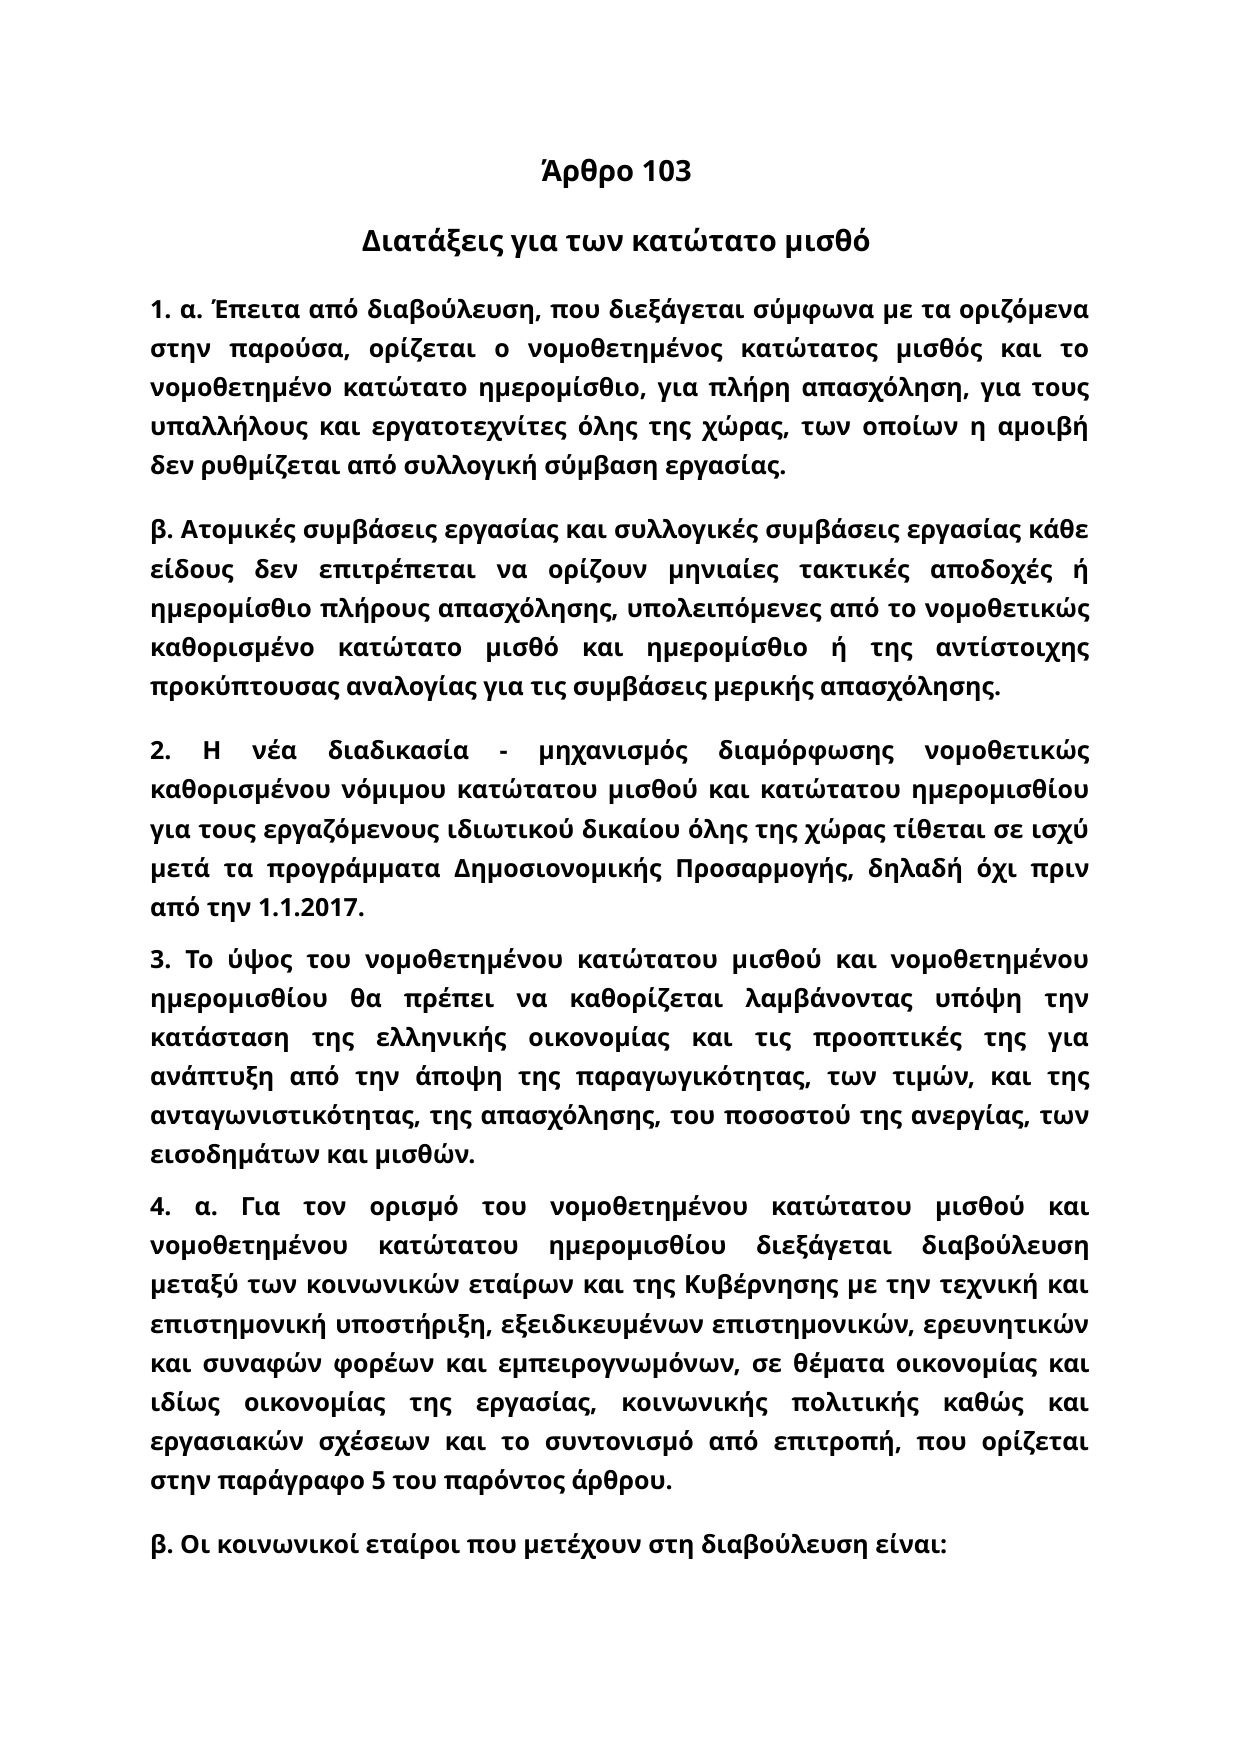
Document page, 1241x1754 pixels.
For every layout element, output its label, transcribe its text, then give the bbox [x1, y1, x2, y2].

text 2. Η νέα διαδικασία - μηχανισμός διαμόρφωσης νομοθετικώς καθορισμένου νόμιμου κατώτατου μισθού και κατώτατου ημερομισθίου για τους εργαζόμενους ιδιωτικού δικαίου όλης της χώρας τίθεται σε ισχύ μετά τα προγράμματα Δημοσιονομικής Προσαρμογής, δηλαδή όχι πριν από την 1.1.2017. [150, 733, 1090, 924]
subtitle Διατάξεις για των κατώτατο μισθό [150, 221, 1090, 260]
text 1. α. Έπειτα από διαβούλευση, που διεξάγεται σύμφωνα με τα οριζόμενα στην παρούσα, ορίζεται ο νομοθετημένος κατώτατος μισθός και το νομοθετημένο κατώτατο ημερομίσθιο, για πλήρη απασχόληση, για τους υπαλλήλους και εργατοτεχνίτες όλης της χώρας, των οποίων η αμοιβή δεν ρυθμίζεται από συλλογική σύμβαση εργασίας. [150, 291, 1090, 482]
subtitle Άρθρο 103 [150, 150, 1090, 190]
text β. Ατομικές συμβάσεις εργασίας και συλλογικές συμβάσεις εργασίας κάθε είδους δεν επιτρέπεται να ορίζουν μηνιαίες τακτικές αποδοχές ή ημερομίσθιο πλήρους απασχόλησης, υπολειπόμενες από το νομοθετικώς καθορισμένο κατώτατο μισθό και ημερομίσθιο ή της αντίστοιχης προκύπτουσας αναλογίας για τις συμβάσεις μερικής απασχόλησης. [150, 512, 1090, 703]
text 3. Το ύψος του νομοθετημένου κατώτατου μισθού και νομοθετημένου ημερομισθίου θα πρέπει να καθορίζεται λαμβάνοντας υπόψη την κατάσταση της ελληνικής οικονομίας και τις προοπτικές της για ανάπτυξη από την άποψη της παραγωγικότητας, των τιμών, και της ανταγωνιστικότητας, της απασχόλησης, του ποσοστού της ανεργίας, των εισοδημάτων και μισθών. [150, 941, 1090, 1171]
text β. Οι κοινωνικοί εταίροι που μετέχουν στη διαβούλευση είναι: [150, 1527, 1090, 1561]
text 4. α. Για τον ορισμό του νομοθετημένου κατώτατου μισθού και νομοθετημένου κατώτατου ημερομισθίου διεξάγεται διαβούλευση μεταξύ των κοινωνικών εταίρων και της Κυβέρνησης με την τεχνική και επιστημονική υποστήριξη, εξειδικευμένων επιστημονικών, ερευνητικών και συναφών φορέων και εμπειρογνωμόνων, σε θέματα οικονομίας και ιδίως οικονομίας της εργασίας, κοινωνικής πολιτικής καθώς και εργασιακών σχέσεων και το συντονισμό από επιτροπή, που ορίζεται στην παράγραφο 5 του παρόντος άρθρου. [150, 1189, 1090, 1497]
